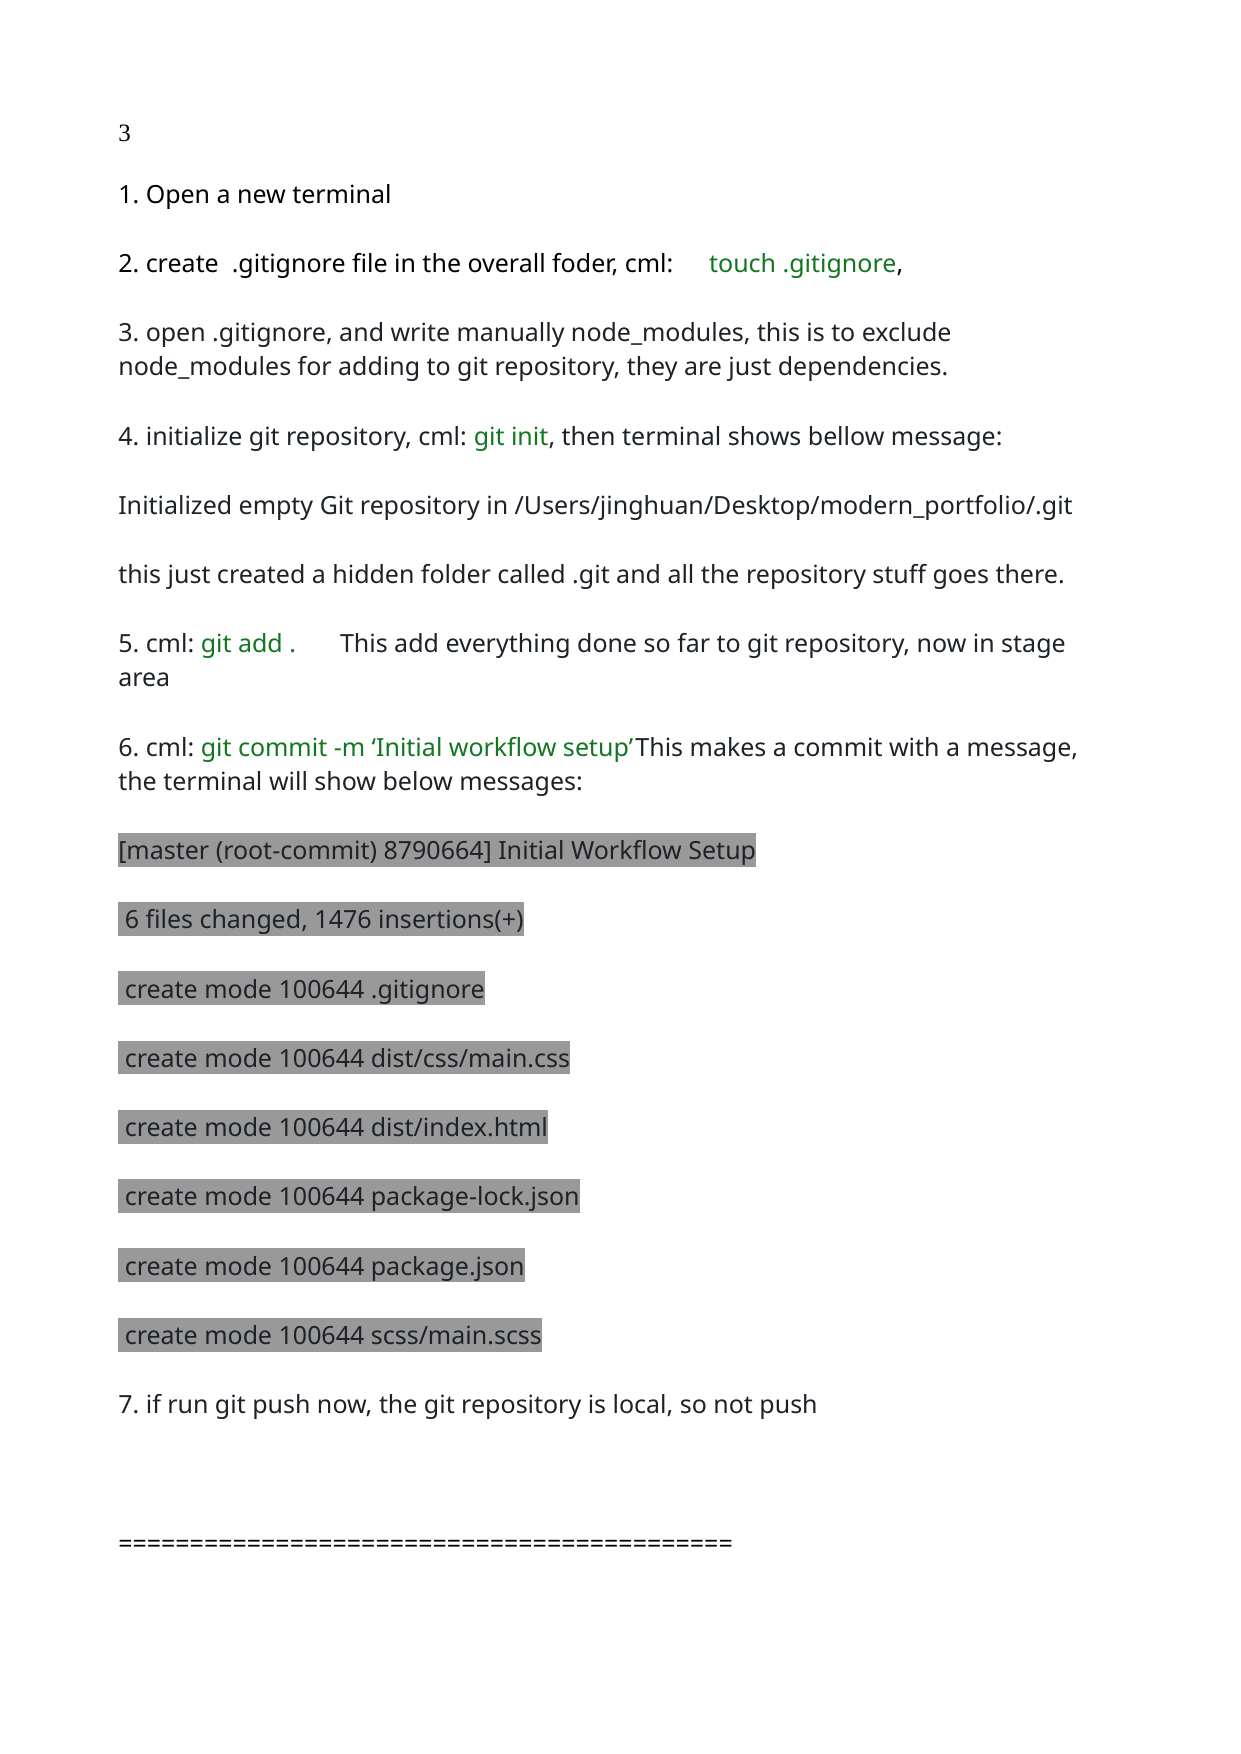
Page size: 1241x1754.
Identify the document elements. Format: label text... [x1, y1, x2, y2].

text 4. initialize git repository, cml: git init, then terminal shows bellow message: [118, 418, 1122, 452]
text 2. create .gitignore file in the overall foder, cml: touch .gitignore, [118, 246, 1122, 280]
text create mode 100644 dist/css/main.css [118, 1041, 1122, 1074]
text [master (root-commit) 8790664] Initial Workflow Setup [118, 833, 1122, 867]
text create mode 100644 .gitignore [118, 971, 1122, 1005]
text 5. cml: git add . This add everything done so far to git repository, now in stage area [118, 626, 1122, 694]
text this just created a hidden folder called .git and all the repository stuff goes there. [118, 557, 1122, 591]
text 3. open .gitignore, and write manually node_modules, this is to exclude node_modules for adding to git repository, they are just dependencies. [118, 315, 1122, 383]
text 6 files changed, 1476 insertions(+) [118, 902, 1122, 936]
text create mode 100644 package.json [118, 1248, 1122, 1282]
text create mode 100644 dist/index.html [118, 1110, 1122, 1144]
text 6. cml: git commit -m ‘Initial workflow setup’ This makes a commit with a message, the terminal will show below messages: [118, 729, 1122, 797]
text =========================================== [118, 1525, 1122, 1559]
text create mode 100644 scss/main.scss [118, 1318, 1122, 1352]
text create mode 100644 package-lock.json [118, 1179, 1122, 1213]
text 7. if run git push now, the git repository is local, so not push [118, 1387, 1122, 1421]
text 1. Open a new terminal [118, 176, 1122, 210]
text Initialized empty Git repository in /Users/jinghuan/Desktop/modern_portfolio/.git [118, 487, 1122, 522]
